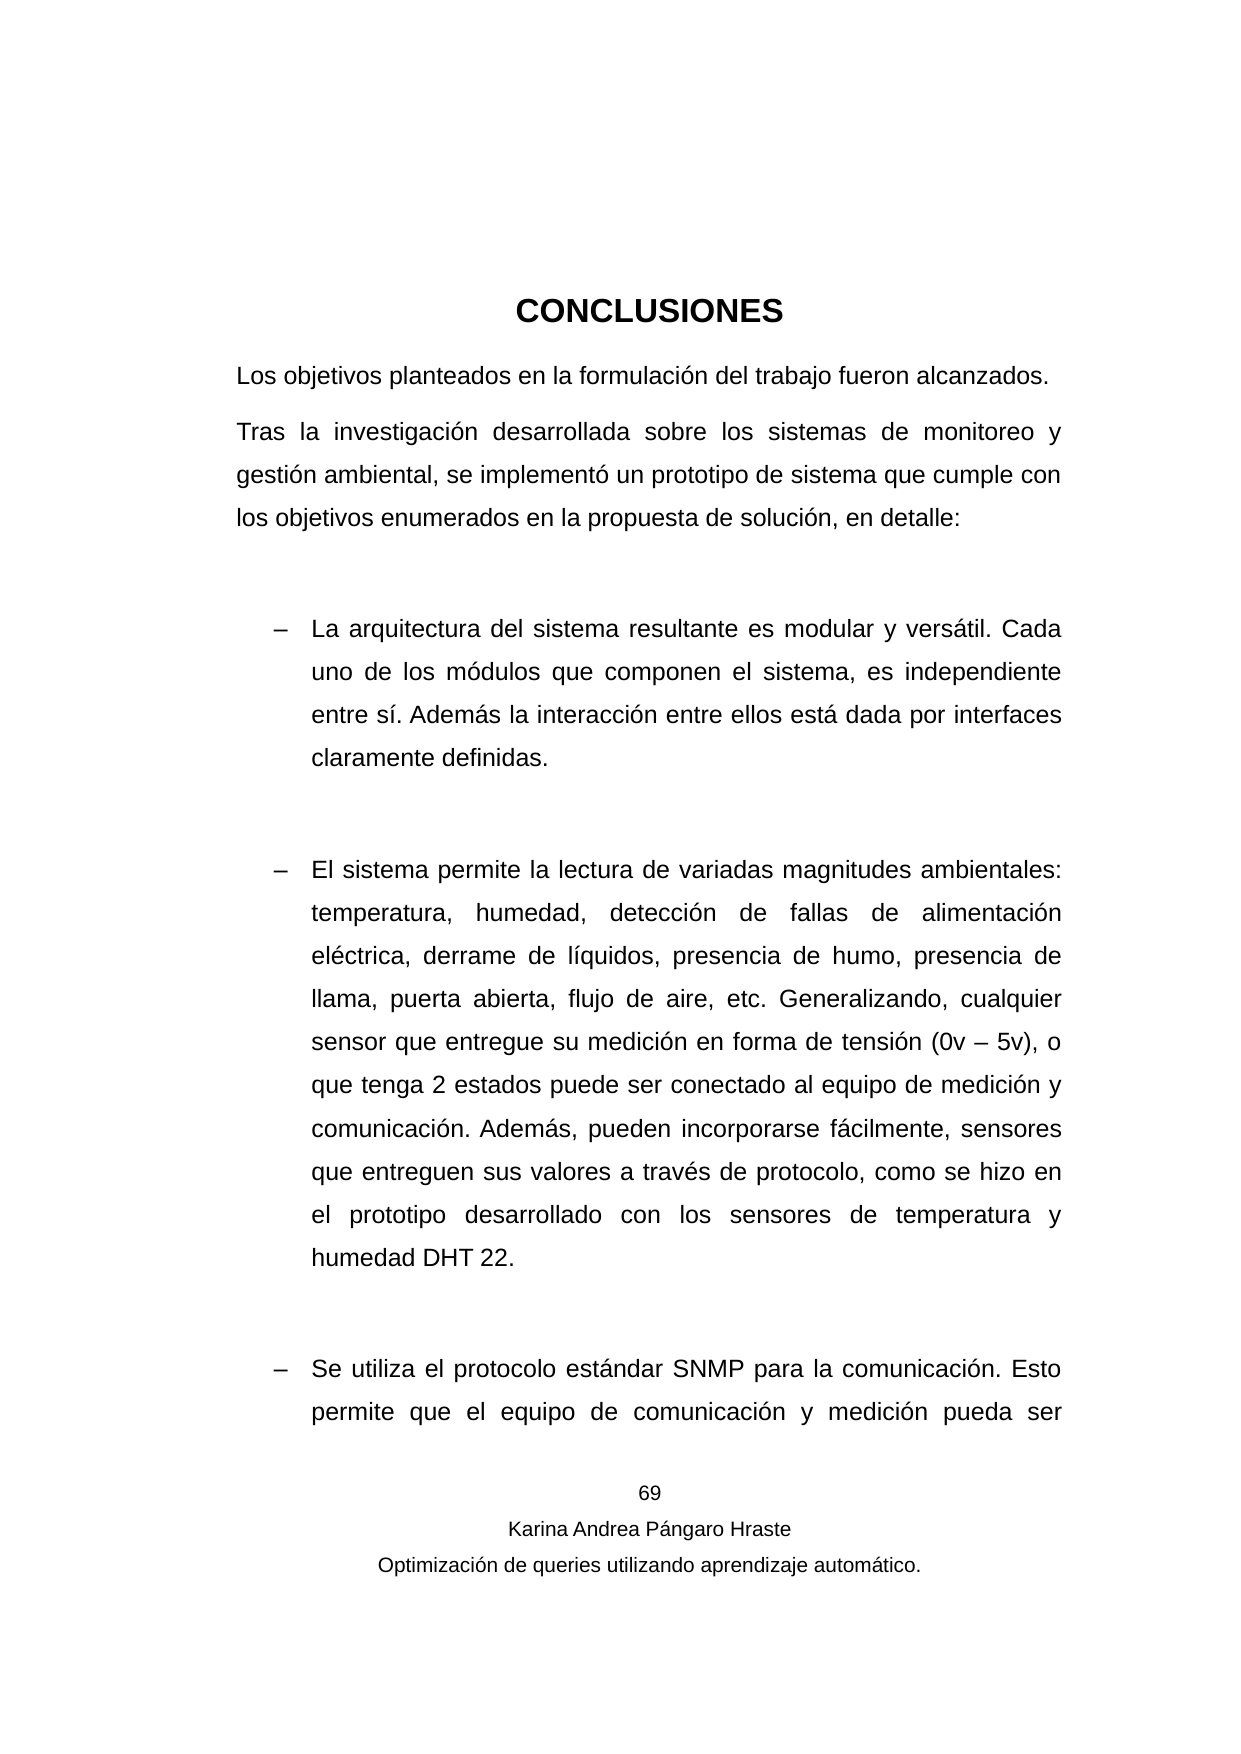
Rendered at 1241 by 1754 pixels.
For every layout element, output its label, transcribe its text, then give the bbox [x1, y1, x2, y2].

list El sistema permite la lectura de variadas magnitudes ambientales: temperatura, humedad, detección de fallas de alimentación eléctrica, derrame de líquidos, presencia de humo, presencia de llama, puerta abierta, flujo de aire, etc. Generalizando, cualquier sensor que entregue su medición en forma de tensión (0v – 5v), o que tenga 2 estados puede ser conectado al equipo de medición y comunicación. Además, pueden incorporarse fácilmente, sensores que entreguen sus valores a través de protocolo, como se hizo en el prototipo desarrollado con los sensores de temperatura y humedad DHT 22. [274, 855, 1063, 1272]
text Tras la investigación desarrollada sobre los sistemas de monitoreo y gestión ambiental, se implementó un prototipo de sistema que cumple con los objetivos enumerados en la propuesta de solución, en detalle: [236, 416, 1063, 531]
text Los objetivos planteados en la formulación del trabajo fueron alcanzados. [236, 361, 1063, 389]
subtitle CONCLUSIONES [236, 291, 1063, 329]
list Se utiliza el protocolo estándar SNMP para la comunicación. Esto permite que el equipo de comunicación y medición pueda ser [274, 1354, 1063, 1426]
list La arquitectura del sistema resultante es modular y versátil. Cada uno de los módulos que componen el sistema, es independiente entre sí. Además la interacción entre ellos está dada por interfaces claramente definidas. [274, 614, 1063, 772]
